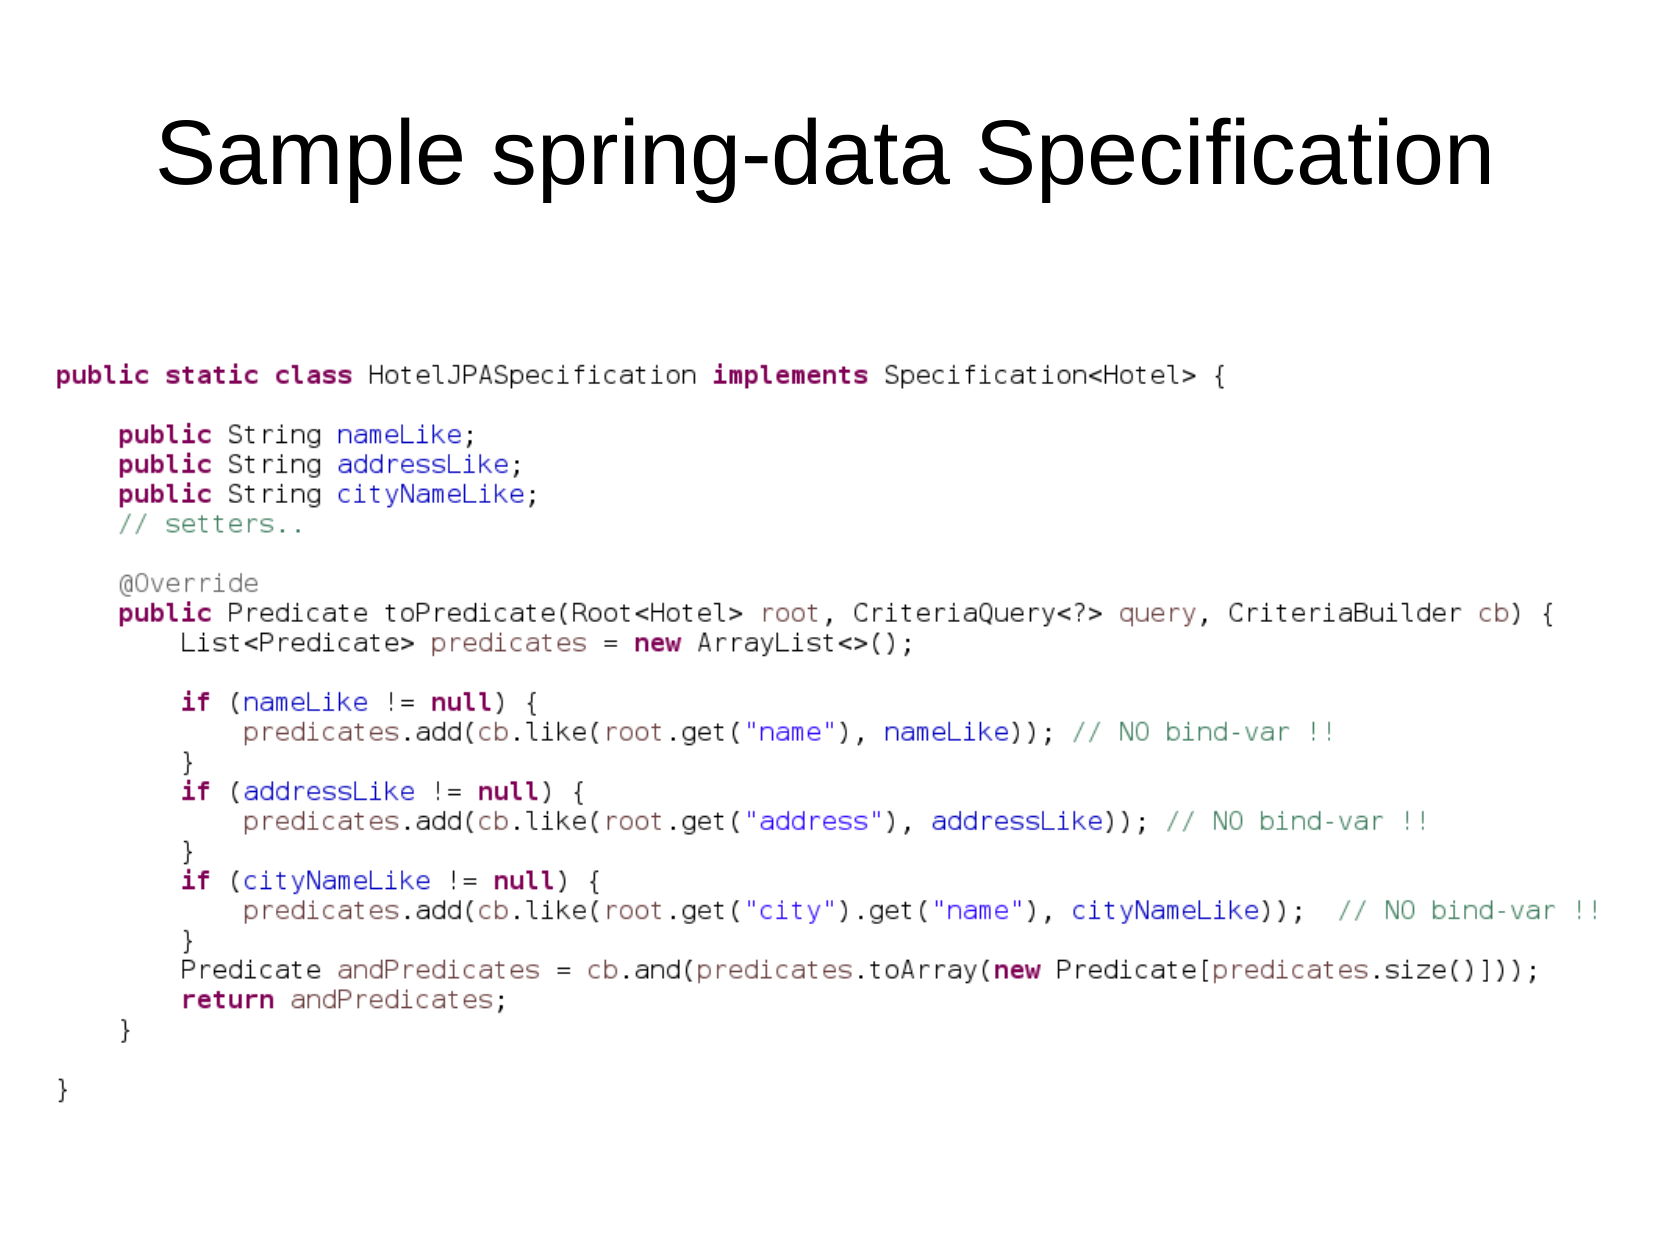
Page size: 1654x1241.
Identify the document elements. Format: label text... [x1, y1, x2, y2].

picture [42, 359, 1599, 1104]
title Sample spring-data Specification [82, 49, 1571, 257]
